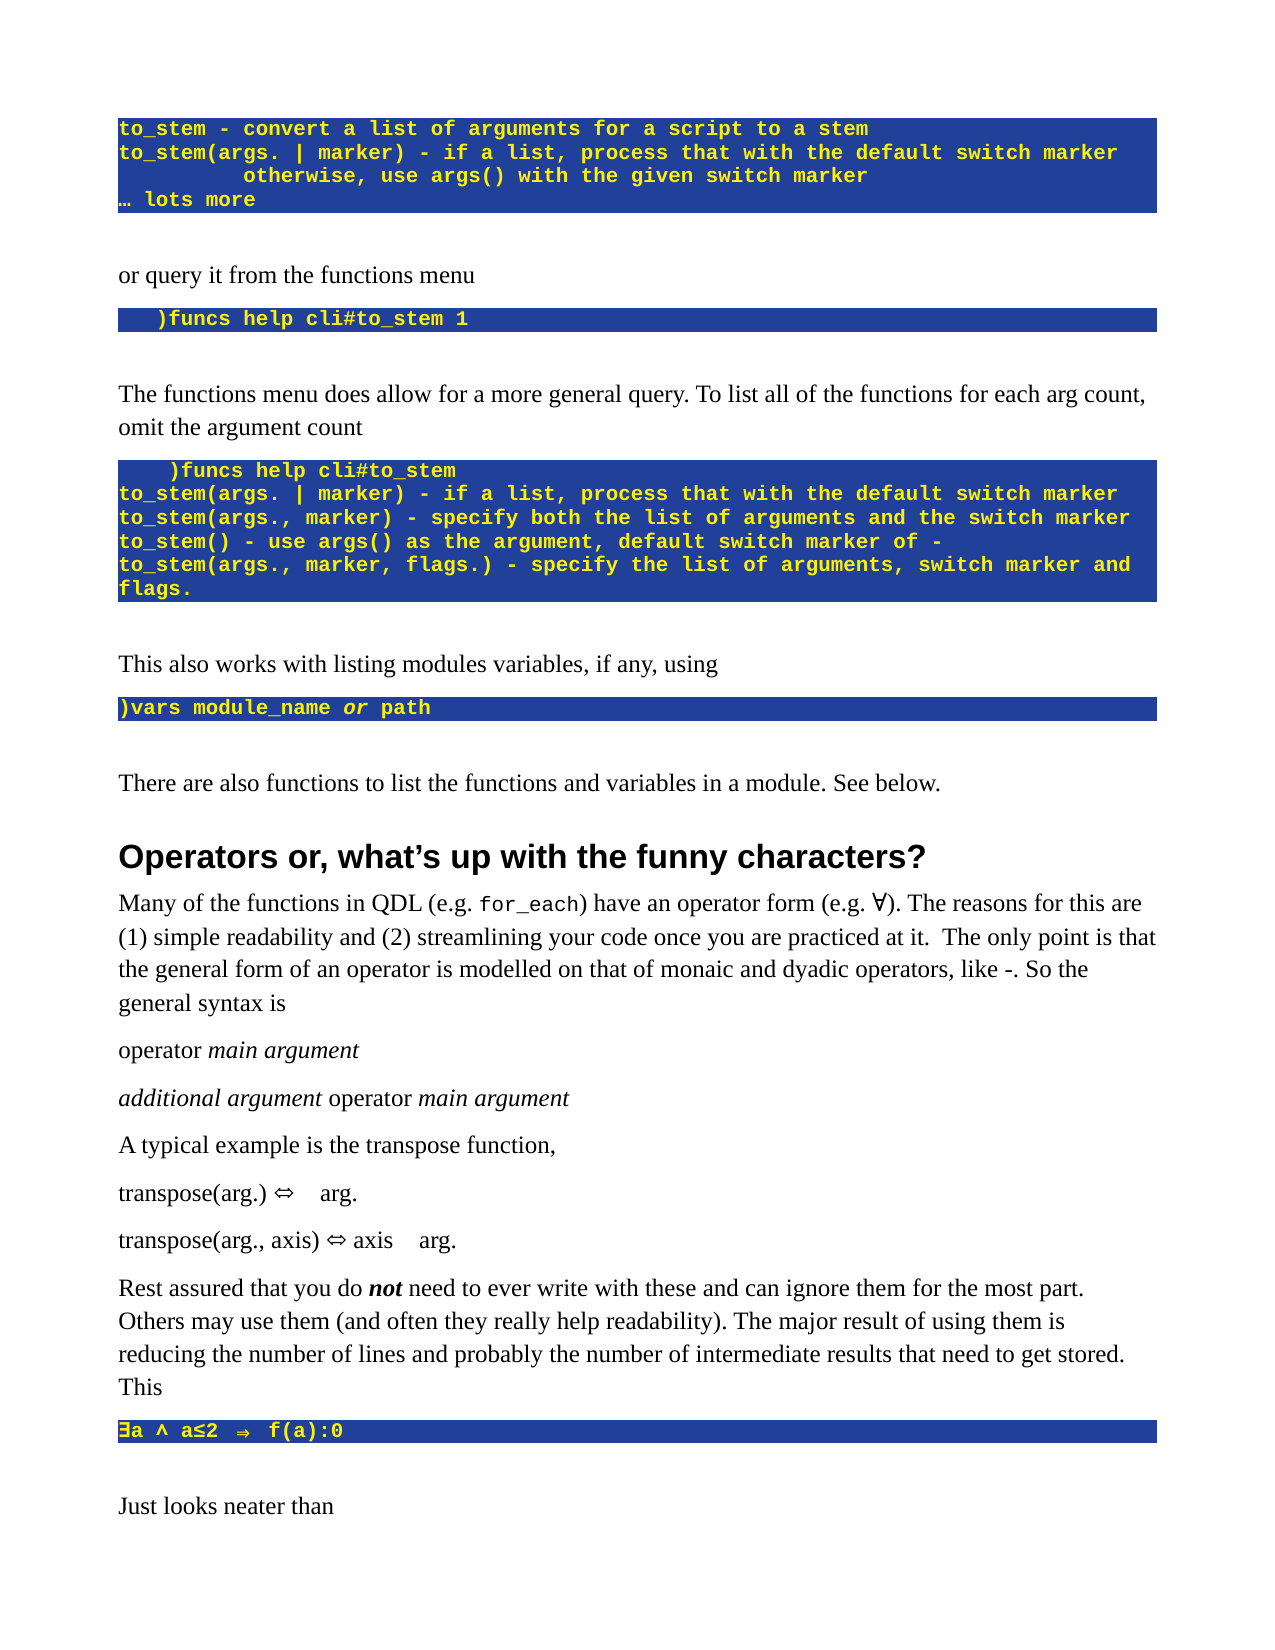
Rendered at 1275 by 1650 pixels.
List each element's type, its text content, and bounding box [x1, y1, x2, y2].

text operator main argument [118, 1035, 1157, 1064]
text to_stem(args., marker, flags.) - specify the list of arguments, switch marker and flags. [118, 554, 1157, 602]
text Rest assured that you do not need to ever write with these and can ignore them for the most part. Others may use them (and often they really help readability). The major result of using them is reducing the number of lines and probably the number of intermediate results that need to get stored. This [118, 1273, 1157, 1401]
text additional argument operator main argument [118, 1083, 1157, 1112]
text otherwise, use args() with the given switch marker [118, 165, 1157, 189]
text Many of the functions in QDL (e.g. for_each) have an operator form (e.g. ∀). The reasons for this are (1) simple readability and (2) streamlining your code once you are practiced at it. The only point is that the general form of an operator is modelled on that of monaic and dyadic operators, like -. So the general syntax is [118, 888, 1157, 1016]
text This also works with listing modules variables, if any, using [118, 649, 1157, 678]
text … lots more [118, 189, 1157, 213]
text )vars module_name or path [118, 697, 1157, 721]
text or query it from the functions menu [118, 260, 1157, 289]
text to_stem(args. | marker) - if a list, process that with the default switch marker [118, 142, 1157, 165]
text to_stem(args., marker) - specify both the list of arguments and the switch marker [118, 507, 1157, 531]
text to_stem - convert a list of arguments for a script to a stem [118, 118, 1157, 142]
text to_stem(args. | marker) - if a list, process that with the default switch marker [118, 483, 1157, 507]
text A typical example is the transpose function, [118, 1130, 1157, 1159]
text There are also functions to list the functions and variables in a module. See below. [118, 768, 1157, 797]
text )funcs help cli#to_stem [118, 460, 1157, 483]
text Just looks neater than [118, 1491, 1157, 1520]
text transpose(arg., axis) ⬄ axis ⦰arg. [118, 1226, 1157, 1254]
text )funcs help cli#to_stem 1 [118, 308, 1157, 332]
subtitle Operators or, what’s up with the funny characters? [118, 837, 1157, 875]
text ∃a ∧ a≤2 ⇒ f(a):0 [118, 1420, 1157, 1443]
text transpose(arg.) ⬄ ⦰arg. [118, 1178, 1157, 1207]
text The functions menu does allow for a more general query. To list all of the functions for each arg count, omit the argument count [118, 379, 1157, 441]
text to_stem() - use args() as the argument, default switch marker of - [118, 531, 1157, 554]
